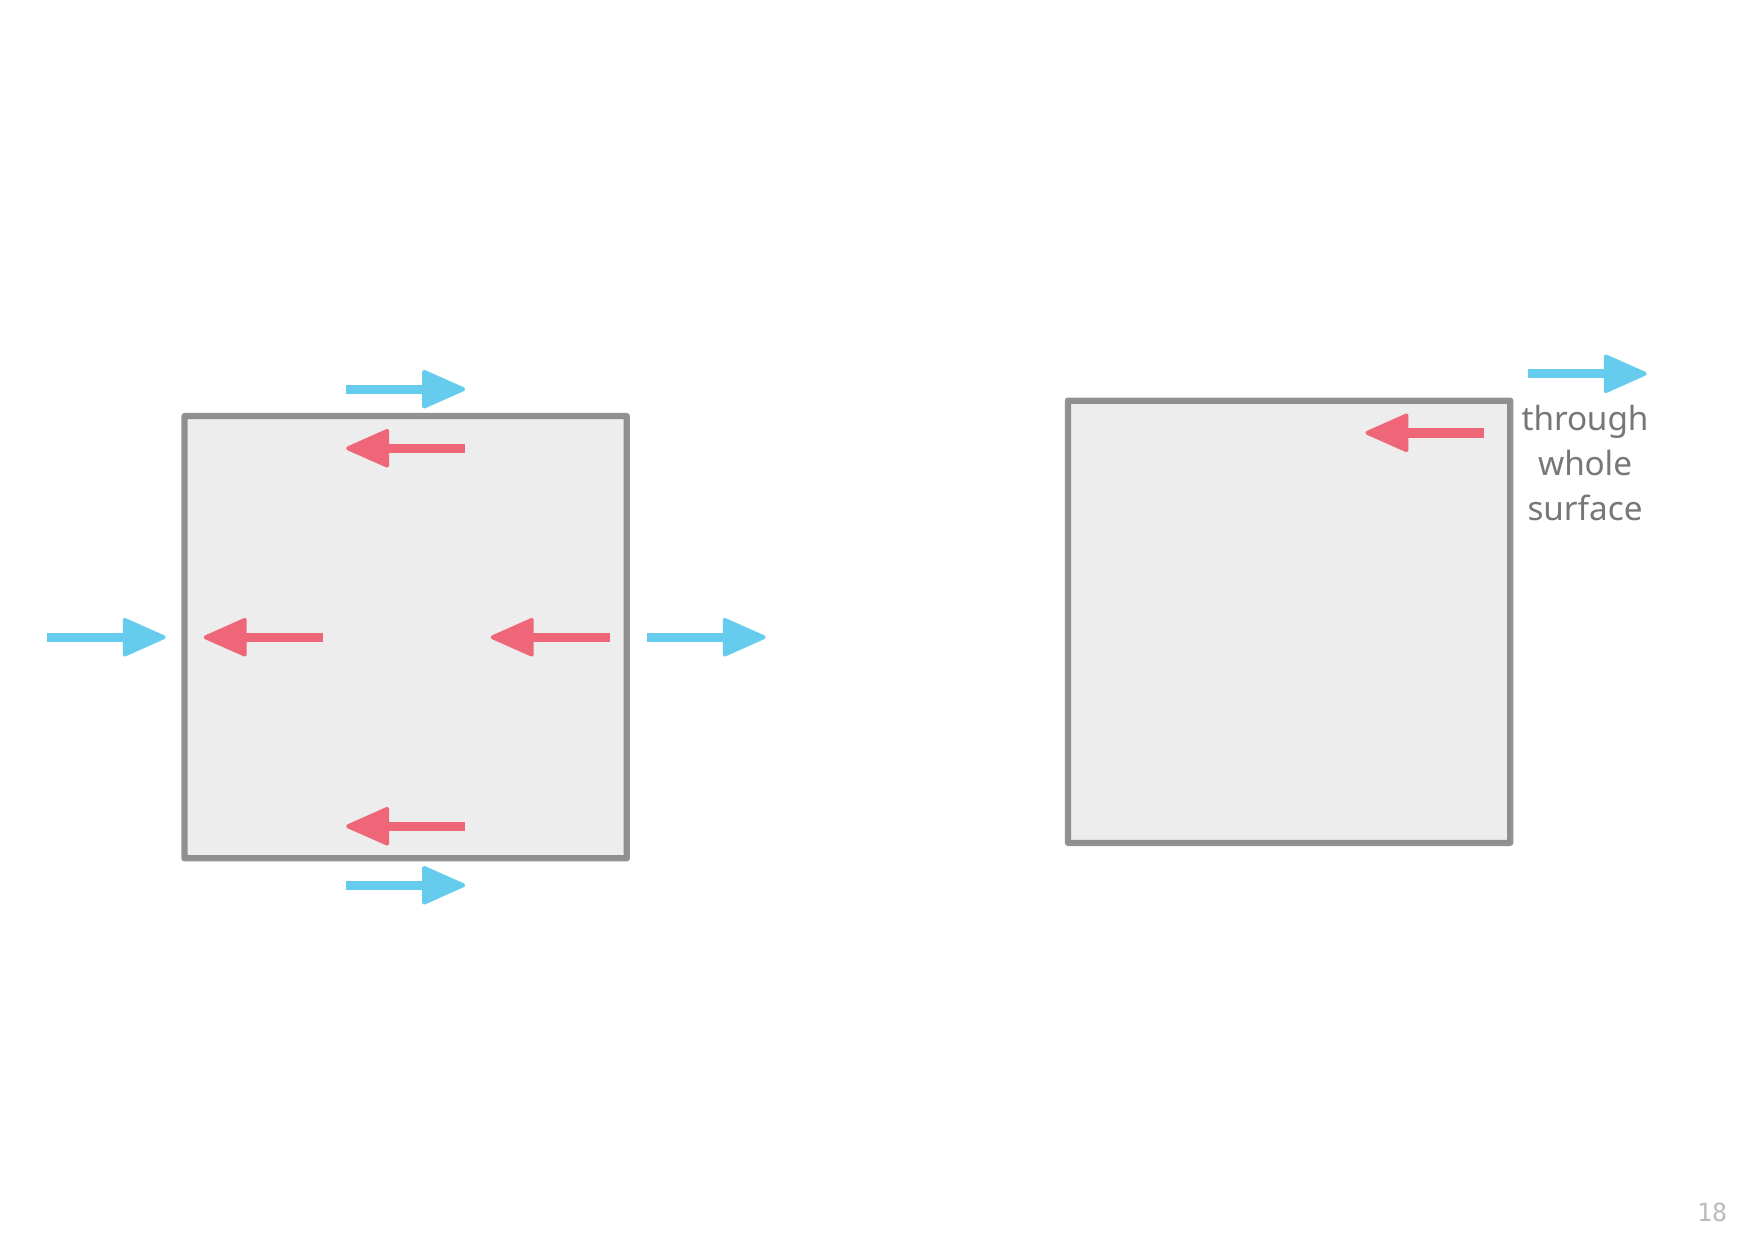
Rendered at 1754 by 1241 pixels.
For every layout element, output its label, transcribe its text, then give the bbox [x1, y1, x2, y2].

text_box [184, 416, 627, 859]
text_box through whole surface [1506, 387, 1656, 502]
text_box [1067, 400, 1511, 843]
